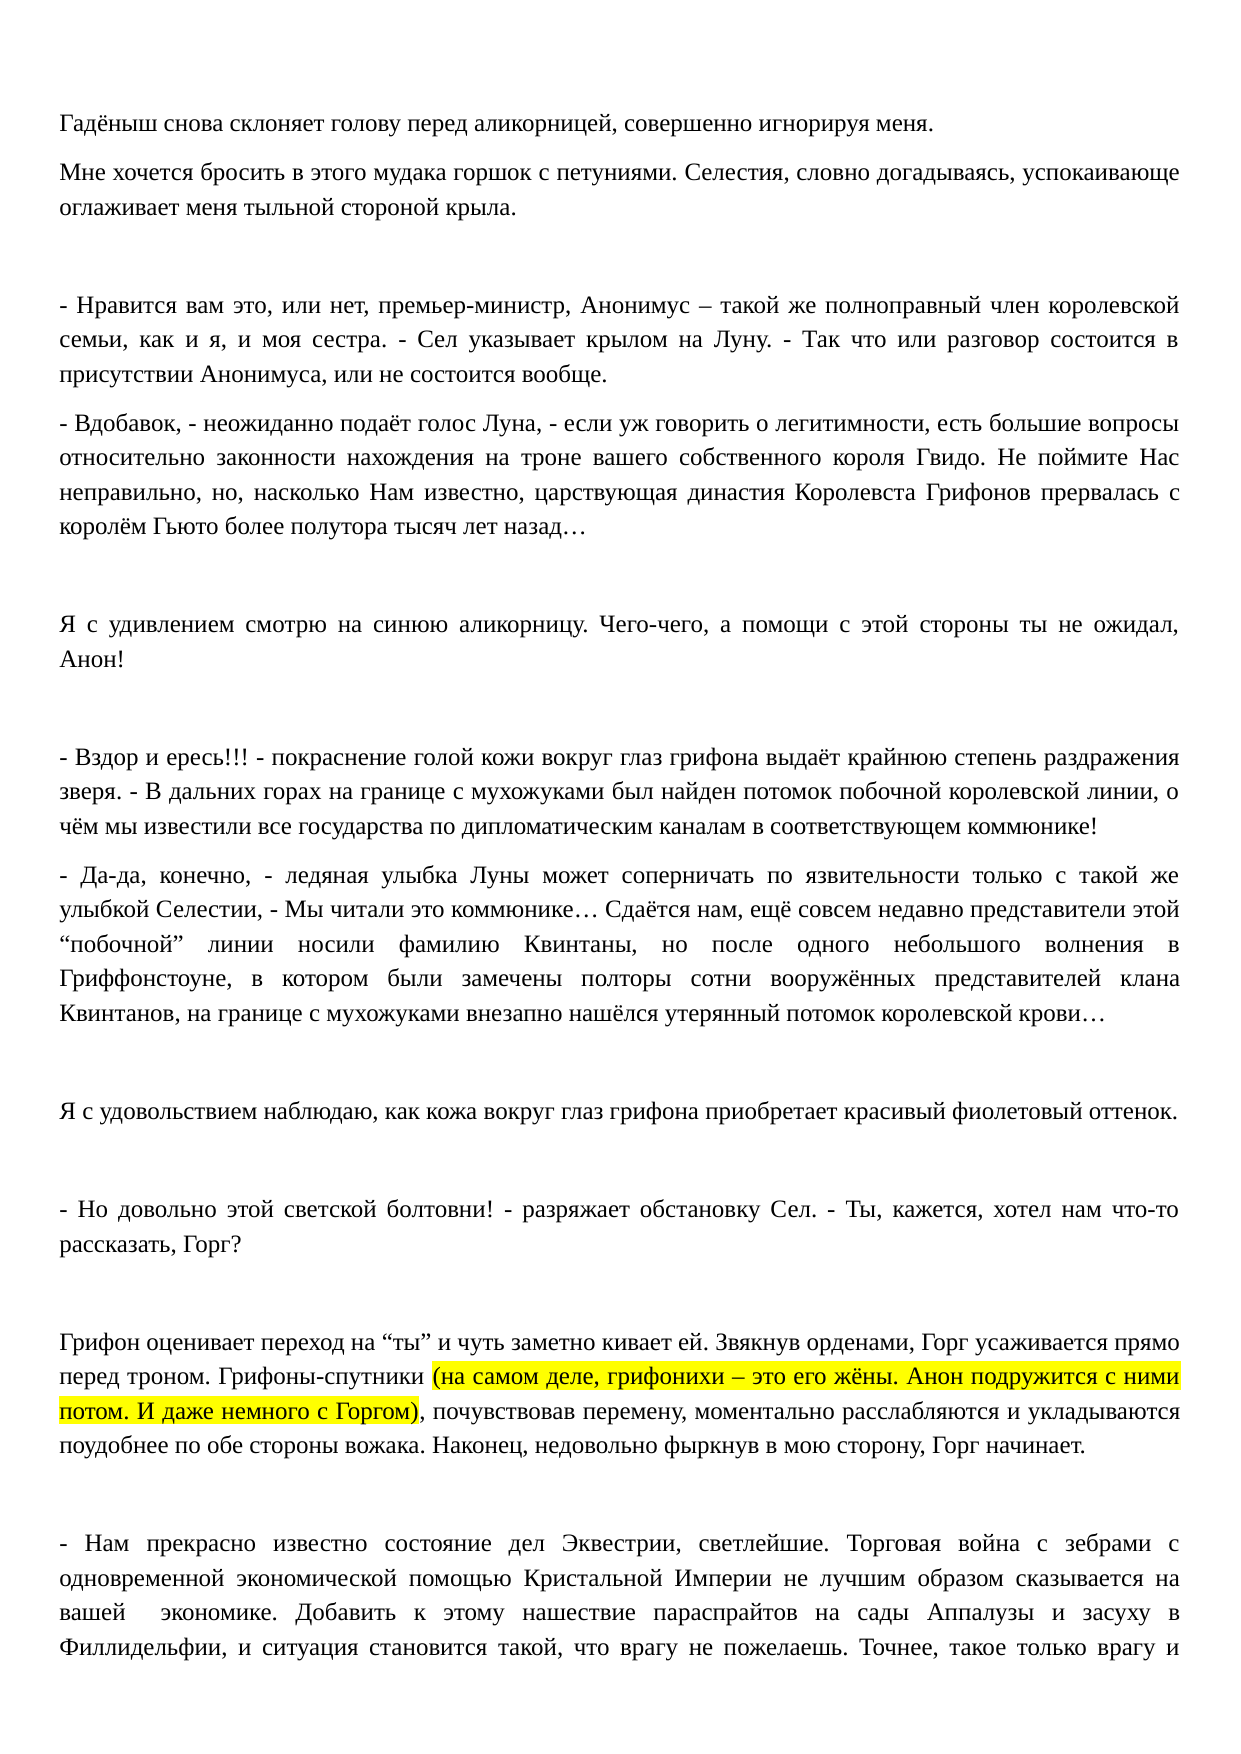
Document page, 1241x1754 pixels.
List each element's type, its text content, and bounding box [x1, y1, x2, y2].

text - Вдобавок, - неожиданно подаёт голос Луна, - если уж говорить о легитимности, есть большие вопросы относительно законности нахождения на троне вашего собственного короля Гвидо. Не поймите Нас неправильно, но, насколько Нам известно, царствующая династия Королевста Грифонов прервалась с королём Гьюто более полутора тысяч лет назад… [59, 408, 1181, 540]
text Грифон оценивает переход на “ты” и чуть заметно кивает ей. Звякнув орденами, Горг усаживается прямо перед троном. Грифоны-спутники (на самом деле, грифонихи – это его жёны. Анон подружится с ними потом. И даже немного с Горгом), почувствовав перемену, моментально расслабляются и укладываются поудобнее по обе стороны вожака. Наконец, недовольно фыркнув в мою сторону, Горг начинает. [59, 1327, 1181, 1459]
text - Но довольно этой светской болтовни! - разряжает обстановку Сел. - Ты, кажется, хотел нам что-то рассказать, Горг? [59, 1194, 1181, 1257]
text - Да-да, конечно, - ледяная улыбка Луны может соперничать по язвительности только с такой же улыбкой Селестии, - Мы читали это коммюнике… Сдаётся нам, ещё совсем недавно представители этой “побочной” линии носили фамилию Квинтаны, но после одного небольшого волнения в Гриффонстоуне, в котором были замечены полторы сотни вооружённых представителей клана Квинтанов, на границе с мухожуками внезапно нашёлся утерянный потомок королевской крови… [59, 860, 1181, 1027]
text Я с удовольствием наблюдаю, как кожа вокруг глаз грифона приобретает красивый фиолетовый оттенок. [59, 1096, 1181, 1125]
text Гадёныш снова склоняет голову перед аликорницей, совершенно игнорируя меня. [59, 108, 1181, 137]
text Я с удивлением смотрю на синюю аликорницу. Чего-чего, а помощи с этой стороны ты не ожидал, Анон! [59, 609, 1181, 673]
text - Вздор и ересь!!! - покраснение голой кожи вокруг глаз грифона выдаёт крайнюю степень раздражения зверя. - В дальних горах на границе с мухожуками был найден потомок побочной королевской линии, о чём мы известили все государства по дипломатическим каналам в соответствующем коммюнике! [59, 742, 1181, 840]
text Мне хочется бросить в этого мудака горшок с петуниями. Селестия, словно догадываясь, успокаивающе оглаживает меня тыльной стороной крыла. [59, 157, 1181, 220]
text - Нравится вам это, или нет, премьер-министр, Анонимус – такой же полноправный член королевской семьи, как и я, и моя сестра. - Сел указывает крылом на Луну. - Так что или разговор состоится в присутствии Анонимуса, или не состоится вообще. [59, 290, 1181, 387]
text - Нам прекрасно известно состояние дел Эквестрии, светлейшие. Торговая война с зебрами с одновременной экономической помощью Кристальной Империи не лучшим образом сказывается на вашей экономике. Добавить к этому нашествие параспрайтов на сады Аппалузы и засуху в Филлидельфии, и ситуация становится такой, что врагу не пожелаешь. Точнее, такое только врагу и [59, 1528, 1181, 1661]
